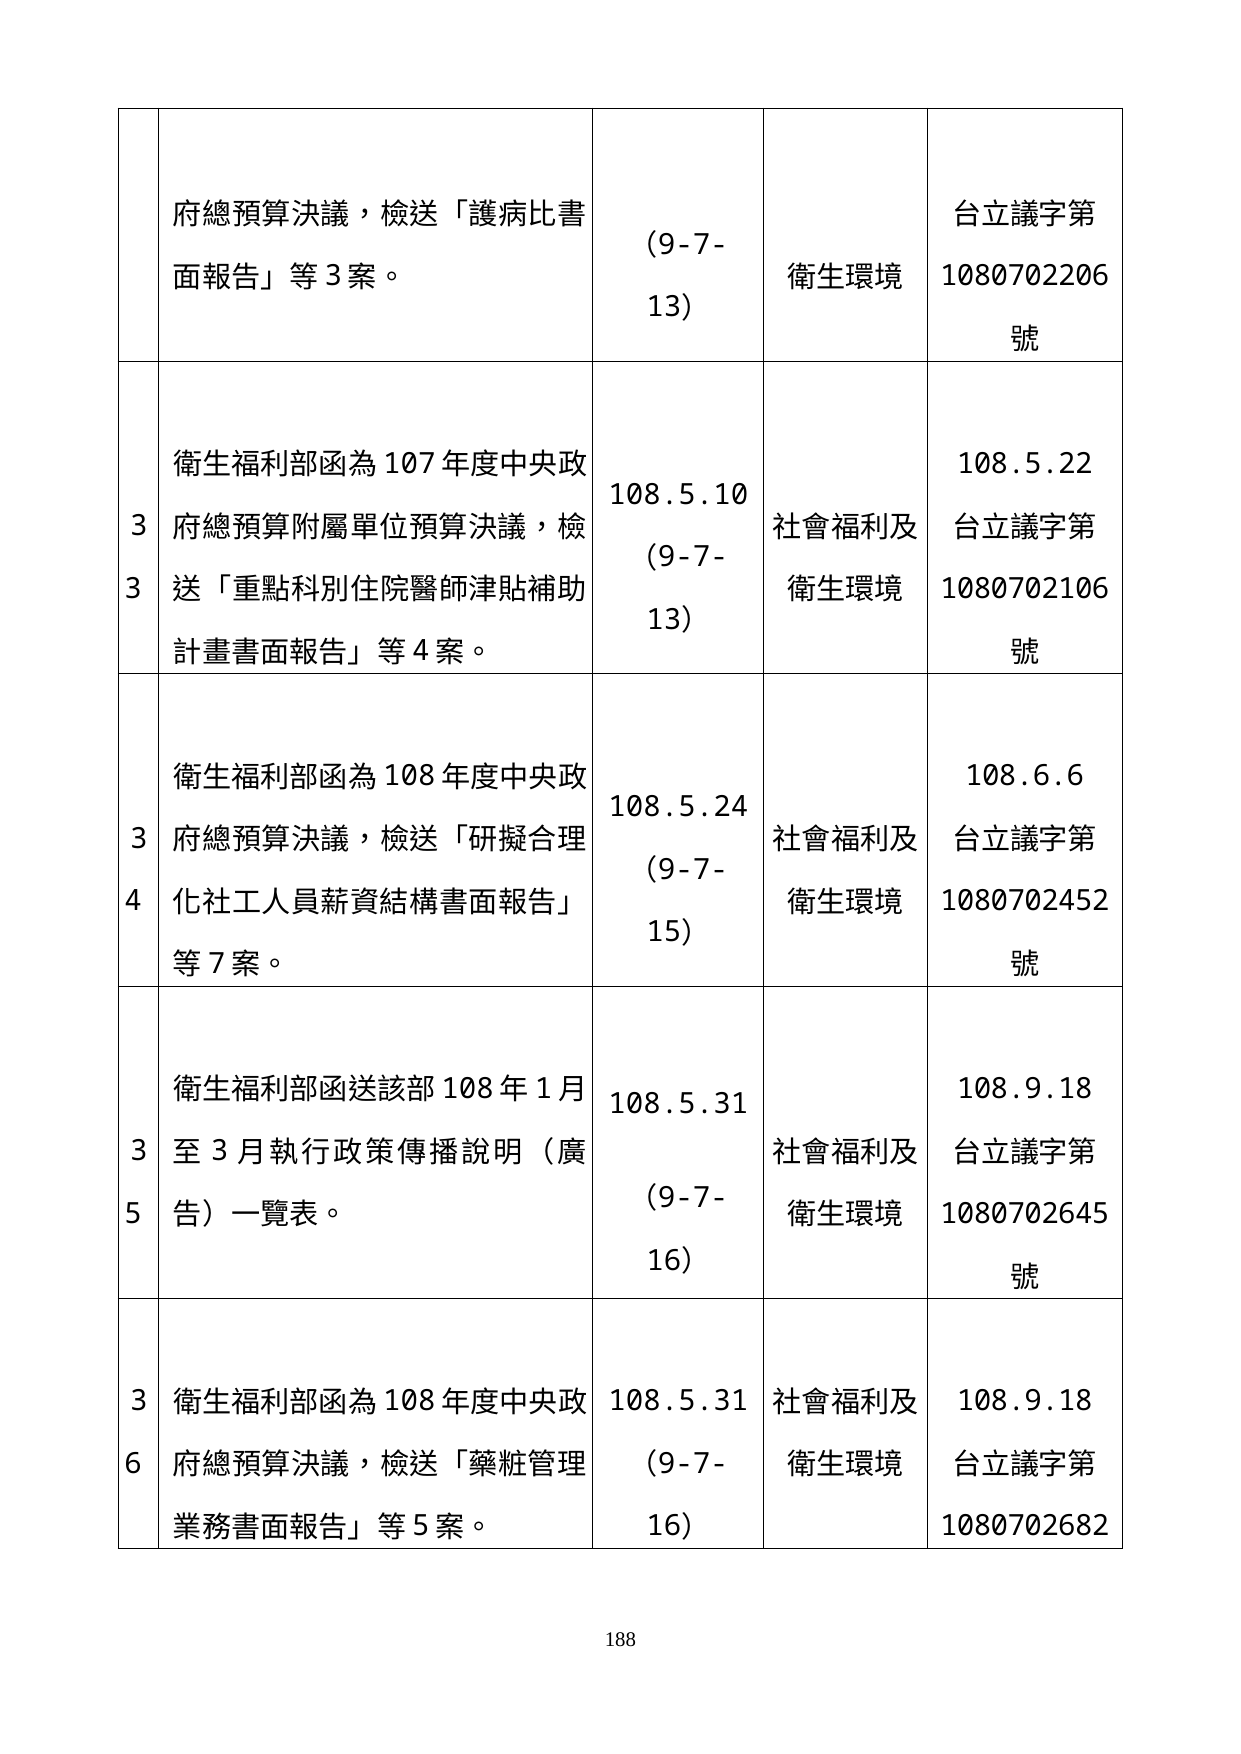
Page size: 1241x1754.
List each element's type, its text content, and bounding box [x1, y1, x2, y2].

table_cell [119, 1299, 158, 1548]
table_cell 108.5.31 （9-7-16） [593, 987, 763, 1298]
table_cell 社會福利及衛生環境 [764, 987, 927, 1298]
table_cell [119, 987, 158, 1298]
table_cell 社會福利及衛生環境 [764, 674, 927, 986]
table_cell 府總預算決議，檢送「護病比書面報告」等3案。 [159, 109, 592, 361]
table_cell 社會福利及衛生環境 [764, 362, 927, 673]
table_cell 108.5.10（9-7-13） [593, 362, 763, 673]
table_cell 108.5.22 台立議字第1080702106號 [928, 362, 1122, 673]
table_cell 台立議字第1080702206號 [928, 109, 1122, 361]
table_cell 108.9.18 台立議字第1080702645號 [928, 987, 1122, 1298]
table_cell 衛生福利部函為108年度中央政府總預算決議，檢送「研擬合理化社工人員薪資結構書面報告」等7案。 [159, 674, 592, 986]
table_cell 108.6.6 台立議字第1080702452號 [928, 674, 1122, 986]
table_cell 社會福利及衛生環境 [764, 1299, 927, 1548]
table_cell 衛生福利部函為107年度中央政府總預算附屬單位預算決議，檢送「重點科別住院醫師津貼補助計畫書面報告」等4案。 [159, 362, 592, 673]
table_cell [119, 362, 158, 673]
table_cell 衛生福利部函為108年度中央政府總預算決議，檢送「藥粧管理業務書面報告」等5案。 [159, 1299, 592, 1548]
table_cell 108.5.31 （9-7-16） [593, 1299, 763, 1548]
table_cell 衛生福利部函送該部108年1月至3月執行政策傳播說明（廣告）一覽表。 [159, 987, 592, 1298]
table_cell [119, 674, 158, 986]
table_cell 108.5.24（9-7-15） [593, 674, 763, 986]
table_cell 衛生環境 [764, 109, 927, 361]
table_cell [119, 109, 158, 361]
table_cell （9-7-13） [593, 109, 763, 361]
table_cell 108.9.18 台立議字第1080702682 [928, 1299, 1122, 1548]
